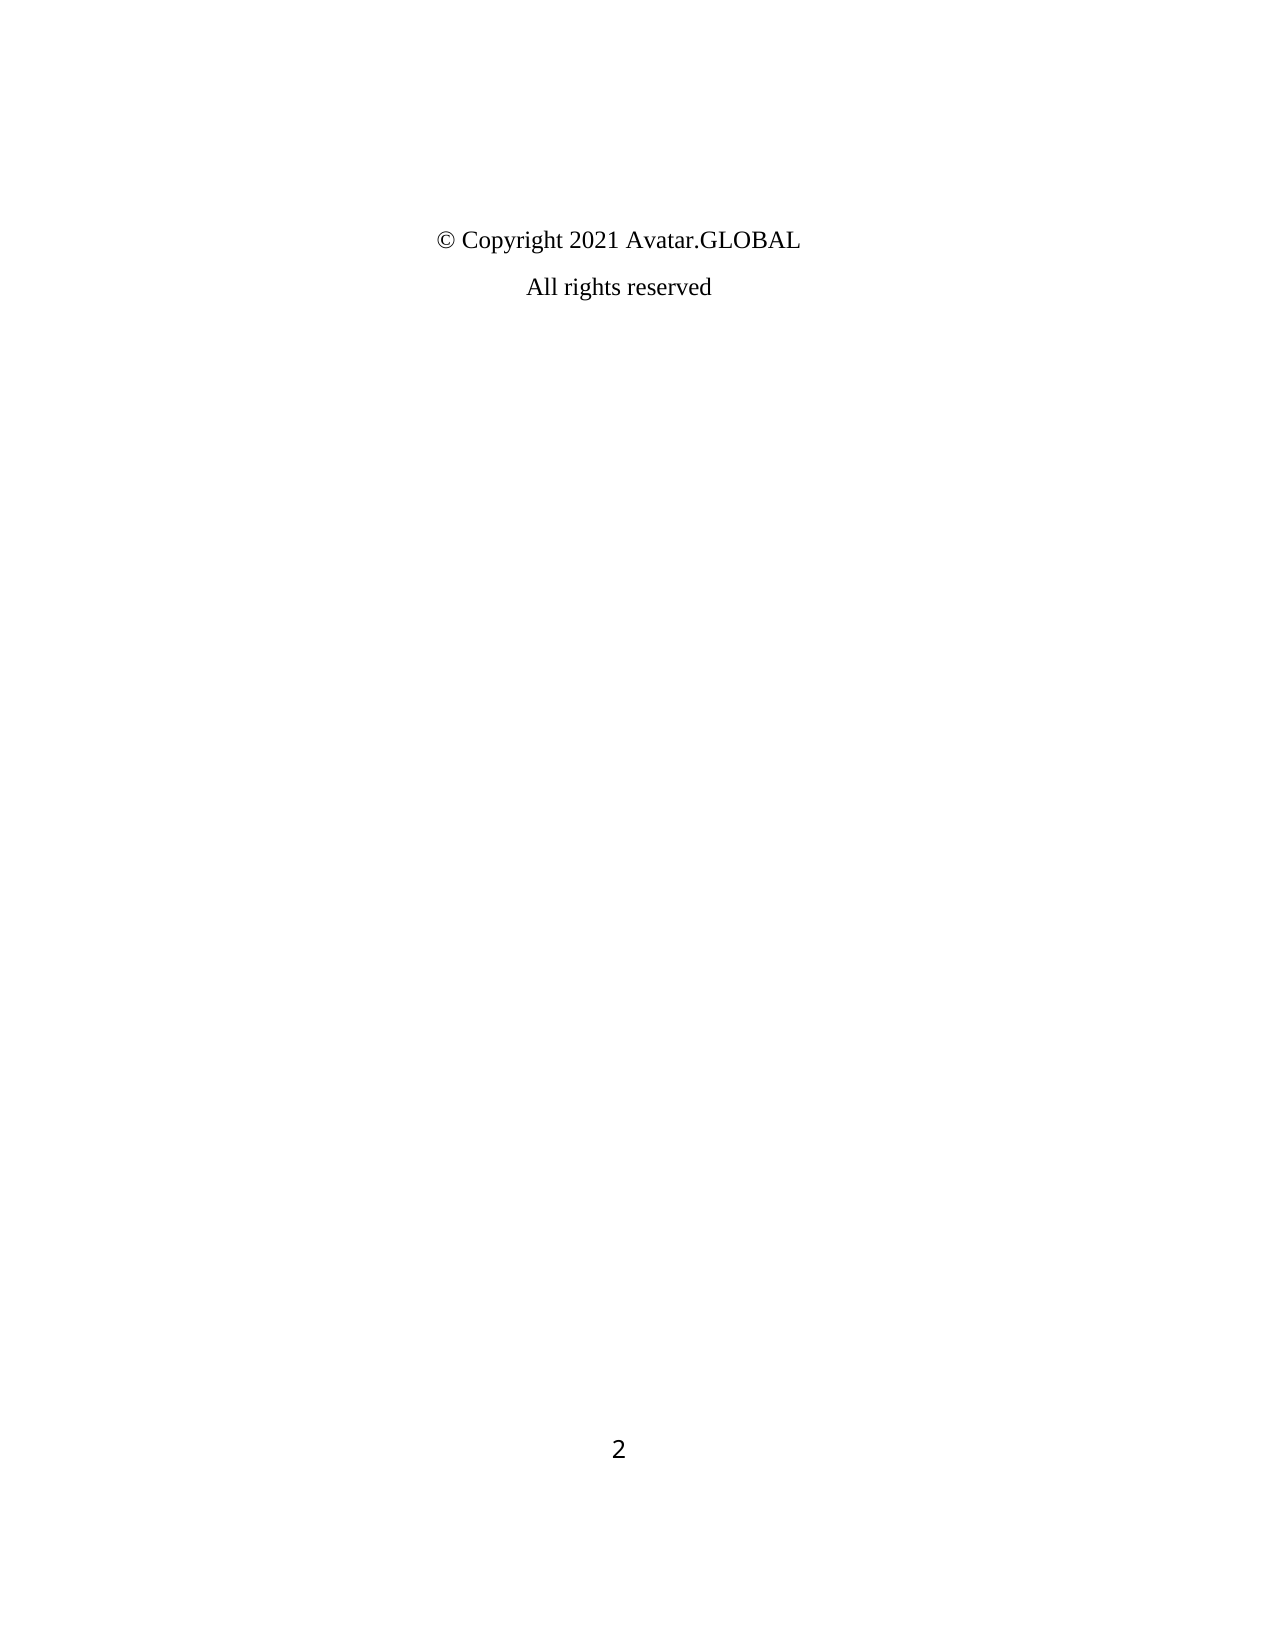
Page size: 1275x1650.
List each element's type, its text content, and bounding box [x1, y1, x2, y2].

text All rights reserved [150, 272, 1087, 301]
text © Copyright 2021 Avatar.GLOBAL [150, 184, 1087, 253]
